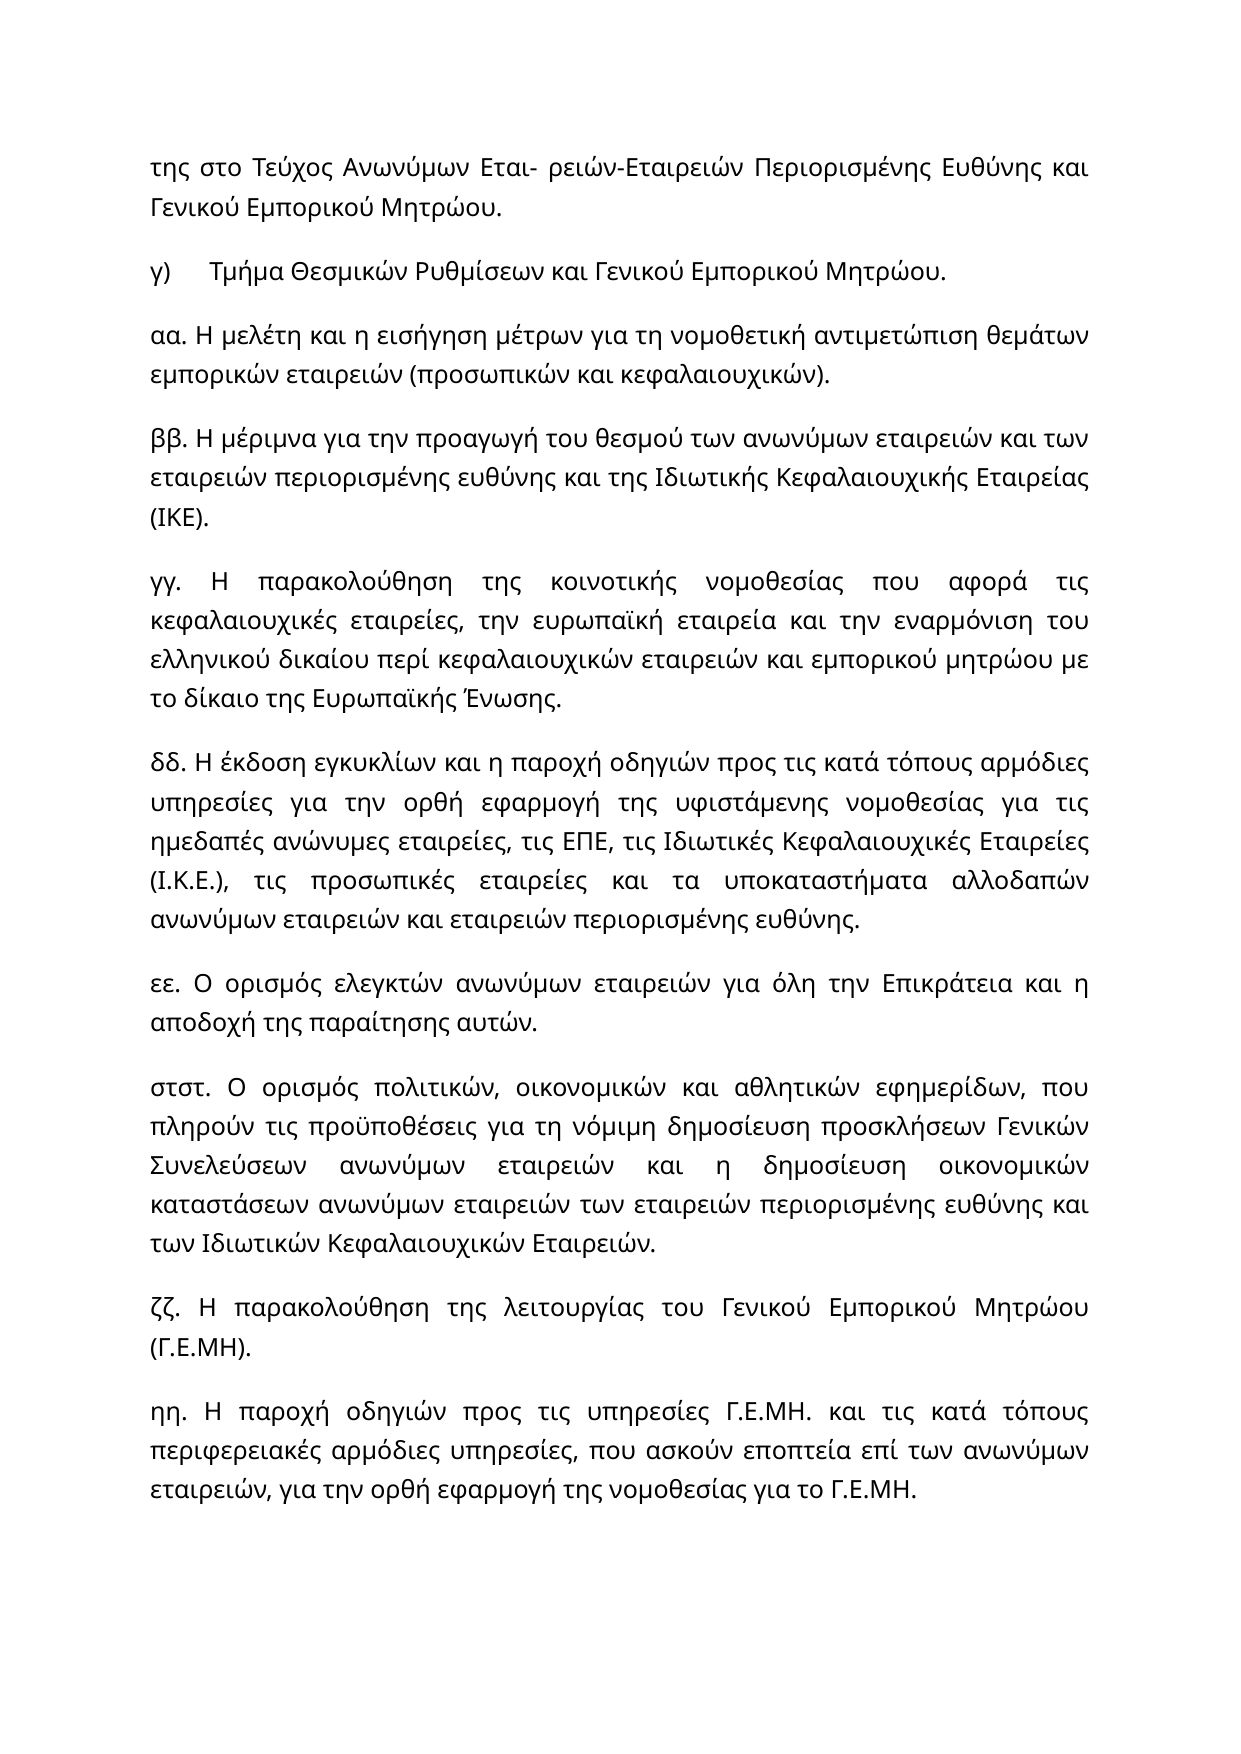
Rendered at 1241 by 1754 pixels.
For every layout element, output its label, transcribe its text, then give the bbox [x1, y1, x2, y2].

text στστ. Ο ορισμός πολιτικών, οικονομικών και αθλητικών εφημερίδων, που πληρούν τις προϋποθέσεις για τη νόμιμη δημοσίευση προσκλήσεων Γενικών Συνελεύσεων ανωνύμων εταιρειών και η δημοσίευση οικονομικών καταστάσεων ανωνύμων εταιρειών των εταιρειών περιορισμένης ευθύνης και των Ιδιωτικών Κεφαλαιουχικών Εταιρειών. [150, 1069, 1090, 1260]
text δδ. Η έκδοση εγκυκλίων και η παροχή οδηγιών προς τις κατά τόπους αρμόδιες υπηρεσίες για την ορθή εφαρμογή της υφιστάμενης νομοθεσίας για τις ημεδαπές ανώνυμες εταιρείες, τις ΕΠΕ, τις Ιδιωτικές Κεφαλαιουχικές Εταιρείες (Ι.Κ.Ε.), τις προσωπικές εταιρείες και τα υποκαταστήματα αλλοδαπών ανωνύμων εταιρειών και εταιρειών περιορισμένης ευθύνης. [150, 745, 1090, 936]
text ββ. Η μέριμνα για την προαγωγή του θεσμού των ανωνύμων εταιρειών και των εταιρειών περιορισμένης ευθύνης και της Ιδιωτικής Κεφαλαιουχικής Εταιρείας (ΙΚΕ). [150, 421, 1090, 533]
text γγ. Η παρακολούθηση της κοινοτικής νομοθεσίας που αφορά τις κεφαλαιουχικές εταιρείες, την ευρωπαϊκή εταιρεία και την εναρμόνιση του ελληνικού δικαίου περί κεφαλαιουχικών εταιρειών και εμπορικού μητρώου με το δίκαιο της Ευρωπαϊκής Ένωσης. [150, 563, 1090, 715]
text της στο Τεύχος Ανωνύμων Εται- ρειών-Εταιρειών Περιορισμένης Ευθύνης και Γενικού Εμπορικού Μητρώου. [150, 150, 1090, 223]
text αα. Η μελέτη και η εισήγηση μέτρων για τη νομοθετική αντιμετώπιση θεμάτων εμπορικών εταιρειών (προσωπικών και κεφαλαιουχικών). [150, 317, 1090, 391]
text ηη. Η παροχή οδηγιών προς τις υπηρεσίες Γ.Ε.ΜΗ. και τις κατά τόπους περιφερειακές αρμόδιες υπηρεσίες, που ασκούν εποπτεία επί των ανωνύμων εταιρειών, για την ορθή εφαρμογή της νομοθεσίας για το Γ.Ε.ΜΗ. [150, 1393, 1090, 1506]
text εε. Ο ορισμός ελεγκτών ανωνύμων εταιρειών για όλη την Επικράτεια και η αποδοχή της παραίτησης αυτών. [150, 966, 1090, 1039]
list γ) Τμήμα Θεσμικών Ρυθμίσεων και Γενικού Εμπορικού Μητρώου. [150, 253, 1090, 287]
text ζζ. Η παρακολούθηση της λειτουργίας του Γενικού Εμπορικού Μητρώου (Γ.Ε.ΜΗ). [150, 1290, 1090, 1363]
